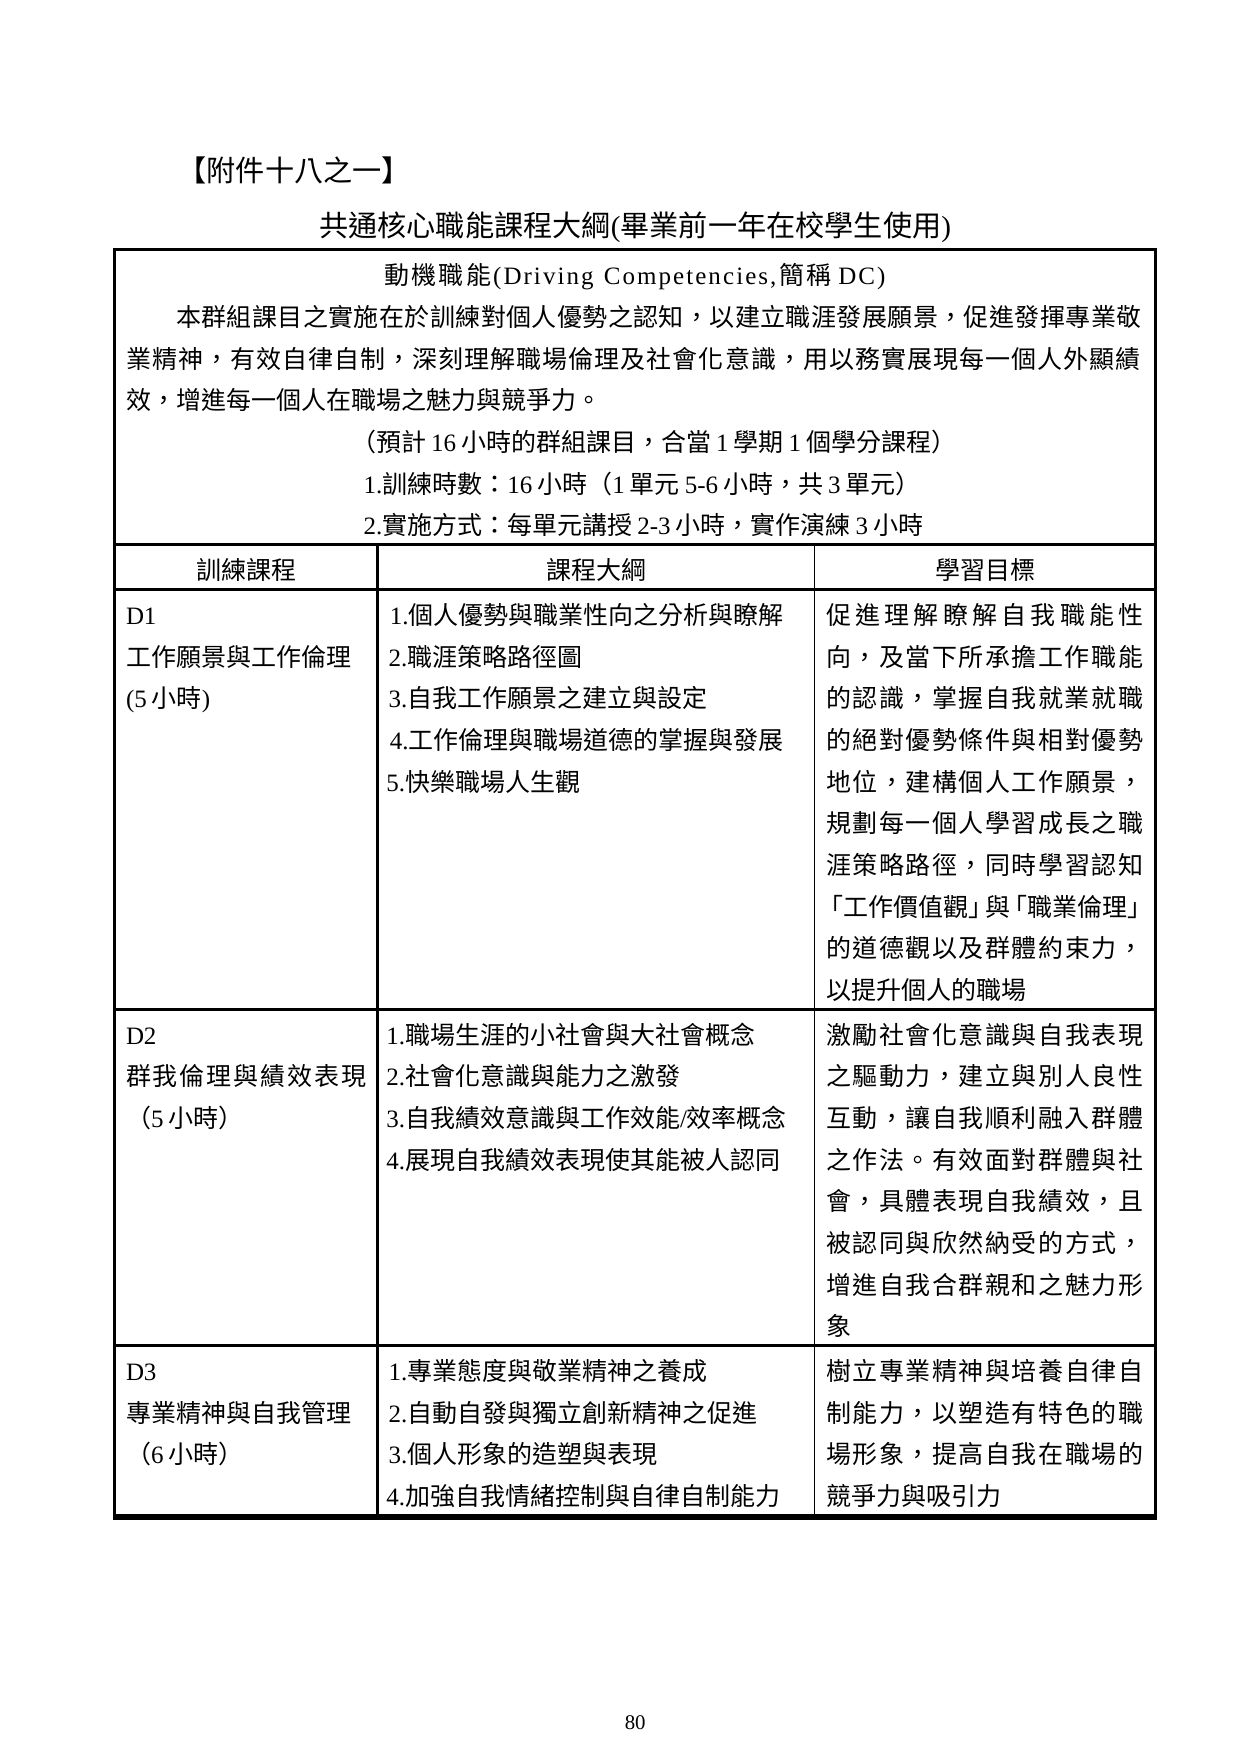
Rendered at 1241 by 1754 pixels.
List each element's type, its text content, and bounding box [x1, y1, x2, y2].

table_cell 激勵社會化意識與自我表現之驅動力，建立與別人良性互動，讓自我順利融入群體之作法。有效面對群體與社會，具體表現自我績效，且被認同與欣然納受的方式，增進自我合群親和之魅力形象 [815, 1011, 1154, 1344]
table_cell 課程大綱 [379, 546, 814, 588]
text 共通核心職能課程大綱(畢業前一年在校學生使用) [177, 190, 1092, 248]
table_cell 1.專業態度與敬業精神之養成 2.自動自發與獨立創新精神之促進 3.個人形象的造塑與表現 4.加強自我情緒控制與自律自制能力 [379, 1347, 814, 1514]
text 【附件十八之一】 [177, 148, 1092, 190]
table_cell 訓練課程 [116, 546, 376, 588]
table_cell 1.職場生涯的小社會與大社會概念 2.社會化意識與能力之激發 3.自我績效意識與工作效能/效率概念 4.展現自我績效表現使其能被人認同 [379, 1011, 814, 1344]
table_cell 學習目標 [815, 546, 1154, 588]
table_cell 樹立專業精神與培養自律自制能力，以塑造有特色的職場形象，提高自我在職場的競爭力與吸引力 [815, 1347, 1154, 1514]
table_header 動機職能(Driving Competencies,簡稱DC) 本群組課目之實施在於訓練對個人優勢之認知，以建立職涯發展願景，促進發揮專業敬業精神，有效自律自制，深刻理解職場倫理及社會化意識，用以務實展現每一個人外顯績效，增進每一個人在職場之魅力與競爭力。 （預計16小時的群組課目，合當1學期1個學分課程） 1.訓練時數：16小時（1單元5-6小時，共3單元） 2.實施方式：每單元講授2-3小時，實作演練3小時 [116, 251, 1154, 543]
table_cell 1.個人優勢與職業性向之分析與瞭解 2.職涯策略路徑圖 3.自我工作願景之建立與設定 4.工作倫理與職場道德的掌握與發展 5.快樂職場人生觀 [379, 591, 814, 1008]
table_cell D2 群我倫理與績效表現（5小時） [116, 1011, 376, 1344]
table_cell D1 工作願景與工作倫理 (5小時) [116, 591, 376, 1008]
table_cell 促進理解瞭解自我職能性向，及當下所承擔工作職能的認識，掌握自我就業就職的絕對優勢條件與相對優勢地位，建構個人工作願景，規劃每一個人學習成長之職涯策略路徑，同時學習認知「工作價值觀」與「職業倫理」的道德觀以及群體約束力，以提升個人的職場 [815, 591, 1154, 1008]
table_cell D3 專業精神與自我管理 （6小時） [116, 1347, 376, 1514]
